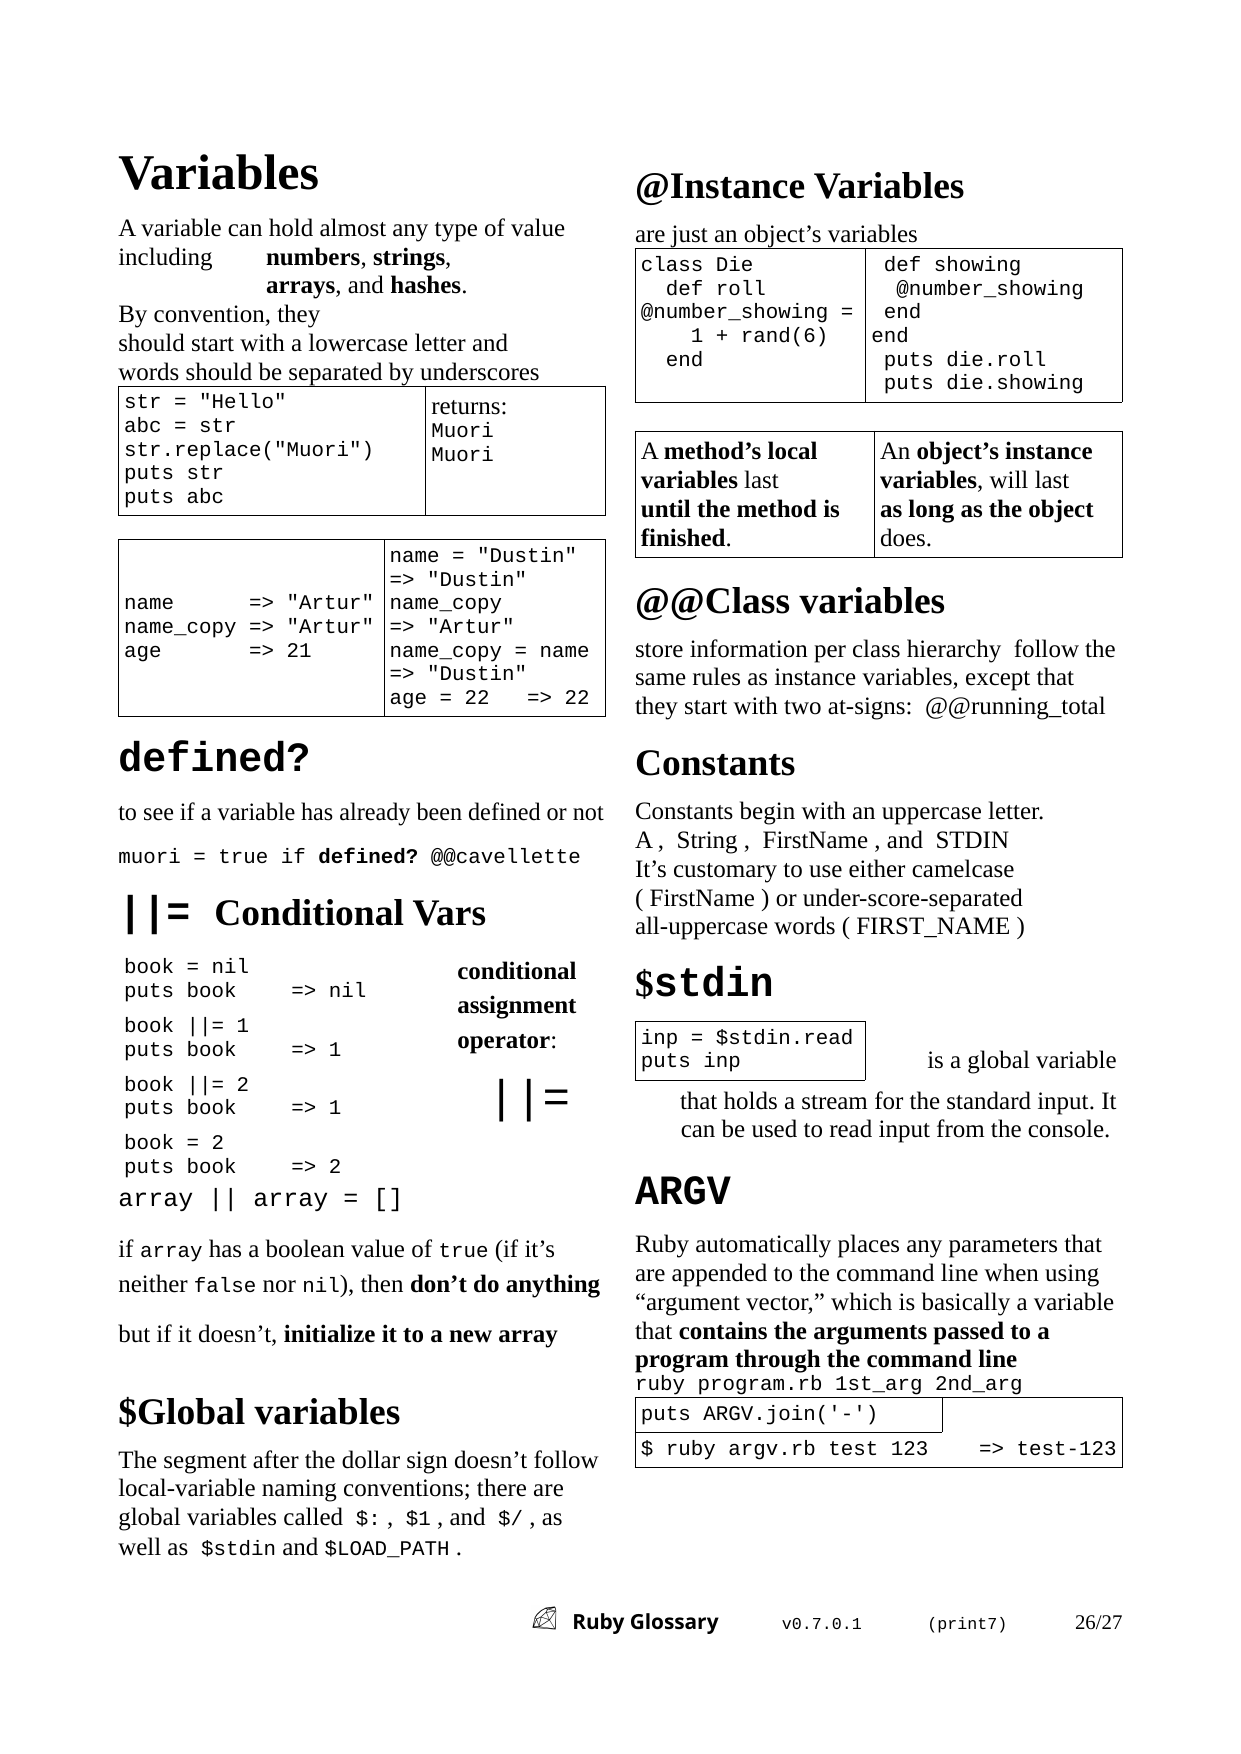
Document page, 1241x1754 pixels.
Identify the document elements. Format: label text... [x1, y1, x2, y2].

picture [530, 1605, 557, 1630]
table_header is a global variable [866, 1021, 1122, 1080]
table_header name = "Dustin" => "Dustin" name_copy => "Artur" name_copy = name => "Dustin" age = 22 => 22 [385, 540, 605, 716]
text words should be separated by underscores [118, 357, 605, 386]
table_header inp = $stdin.read puts inp [636, 1022, 865, 1080]
table_cell book ||= 1 puts book [118, 1009, 273, 1068]
text if array has a boolean value of true (if it’s neither false nor nil), then don’t do anything [118, 1234, 605, 1299]
table_header returns: Muori Muori [426, 387, 605, 515]
text muori = true if defined? @@cavellette [118, 846, 605, 869]
text to see if a variable has already been defined or not [118, 797, 605, 826]
text “argument vector,” which is basically a variable that contains the arguments passed to a program through the command line [635, 1287, 1122, 1373]
text It’s customary to use either camelcase ( FirstName ) or under-score-separated [635, 854, 1122, 911]
subtitle Variables [118, 143, 605, 201]
table_cell => 2 [273, 1127, 451, 1185]
subtitle @@Class variables [635, 578, 1122, 621]
table_cell => test-123 [942, 1432, 1122, 1467]
table_header An object’s instance variables, will last as long as the object does. [875, 432, 1122, 557]
text all-uppercase words ( FIRST_NAME ) [635, 911, 1122, 940]
text are just an object’s variables [635, 219, 1122, 248]
table_cell => 1 [273, 1068, 451, 1127]
table_cell book ||= 2 puts book [118, 1068, 273, 1127]
subtitle ||= Conditional Vars [118, 890, 605, 938]
subtitle defined? [118, 737, 605, 784]
table_cell that holds a stream for the standard input. It can be used to read input from the console. [635, 1080, 1122, 1149]
table_header A method’s local variables last until the method is finished. [636, 432, 874, 557]
subtitle $stdin [635, 961, 1122, 1008]
text By convention, they [118, 299, 605, 328]
table_header book = nil puts book [118, 950, 273, 1009]
text should start with a lowercase letter and [118, 328, 605, 357]
table_header puts ARGV.join('-') [636, 1398, 942, 1432]
table_header conditional assignment operator: ||= [451, 950, 605, 1185]
table_cell book = 2 puts book [118, 1127, 273, 1185]
subtitle $Global variables [118, 1389, 605, 1432]
table_header class Die def roll @number_showing = 1 + rand(6) end [636, 249, 865, 402]
text arrays, and hashes. [118, 271, 605, 299]
table_header name => "Artur" name_copy => "Artur" age => 21 [119, 540, 384, 716]
table_cell $ ruby argv.rb test 123 [636, 1433, 942, 1467]
table_header str = "Hello" abc = str str.replace("Muori") puts str puts abc [119, 387, 425, 515]
text The segment after the dollar sign doesn’t follow local-variable naming conventions; there are global variables called $: , $1 , and $/ , as well as $stdin and $LOAD_PATH . [118, 1445, 605, 1561]
text Constants begin with an uppercase letter. [635, 796, 1122, 825]
text A , String , FirstName , and STDIN [635, 825, 1122, 854]
text but if it doesn’t, initialize it to a new array [118, 1319, 605, 1348]
subtitle @Instance Variables [635, 164, 1122, 207]
subtitle Constants [635, 741, 1122, 784]
table_header [943, 1398, 1122, 1432]
table_header def showing @number_showing end end puts die.roll puts die.showing [866, 249, 1122, 402]
text A variable can hold almost any type of value including numbers, strings, [118, 213, 605, 271]
text store information per class hierarchy follow the same rules as instance variables, except that they start with two at-signs: @@running_total [635, 634, 1122, 720]
table_header => nil [273, 950, 451, 1009]
table_cell => 1 [273, 1009, 451, 1068]
subtitle ARGV [635, 1170, 1122, 1217]
text array || array = [] [118, 1185, 605, 1214]
text Ruby automatically places any parameters that are appended to the command line when using [635, 1229, 1122, 1287]
text ruby program.rb 1st_arg 2nd_arg [635, 1373, 1122, 1397]
